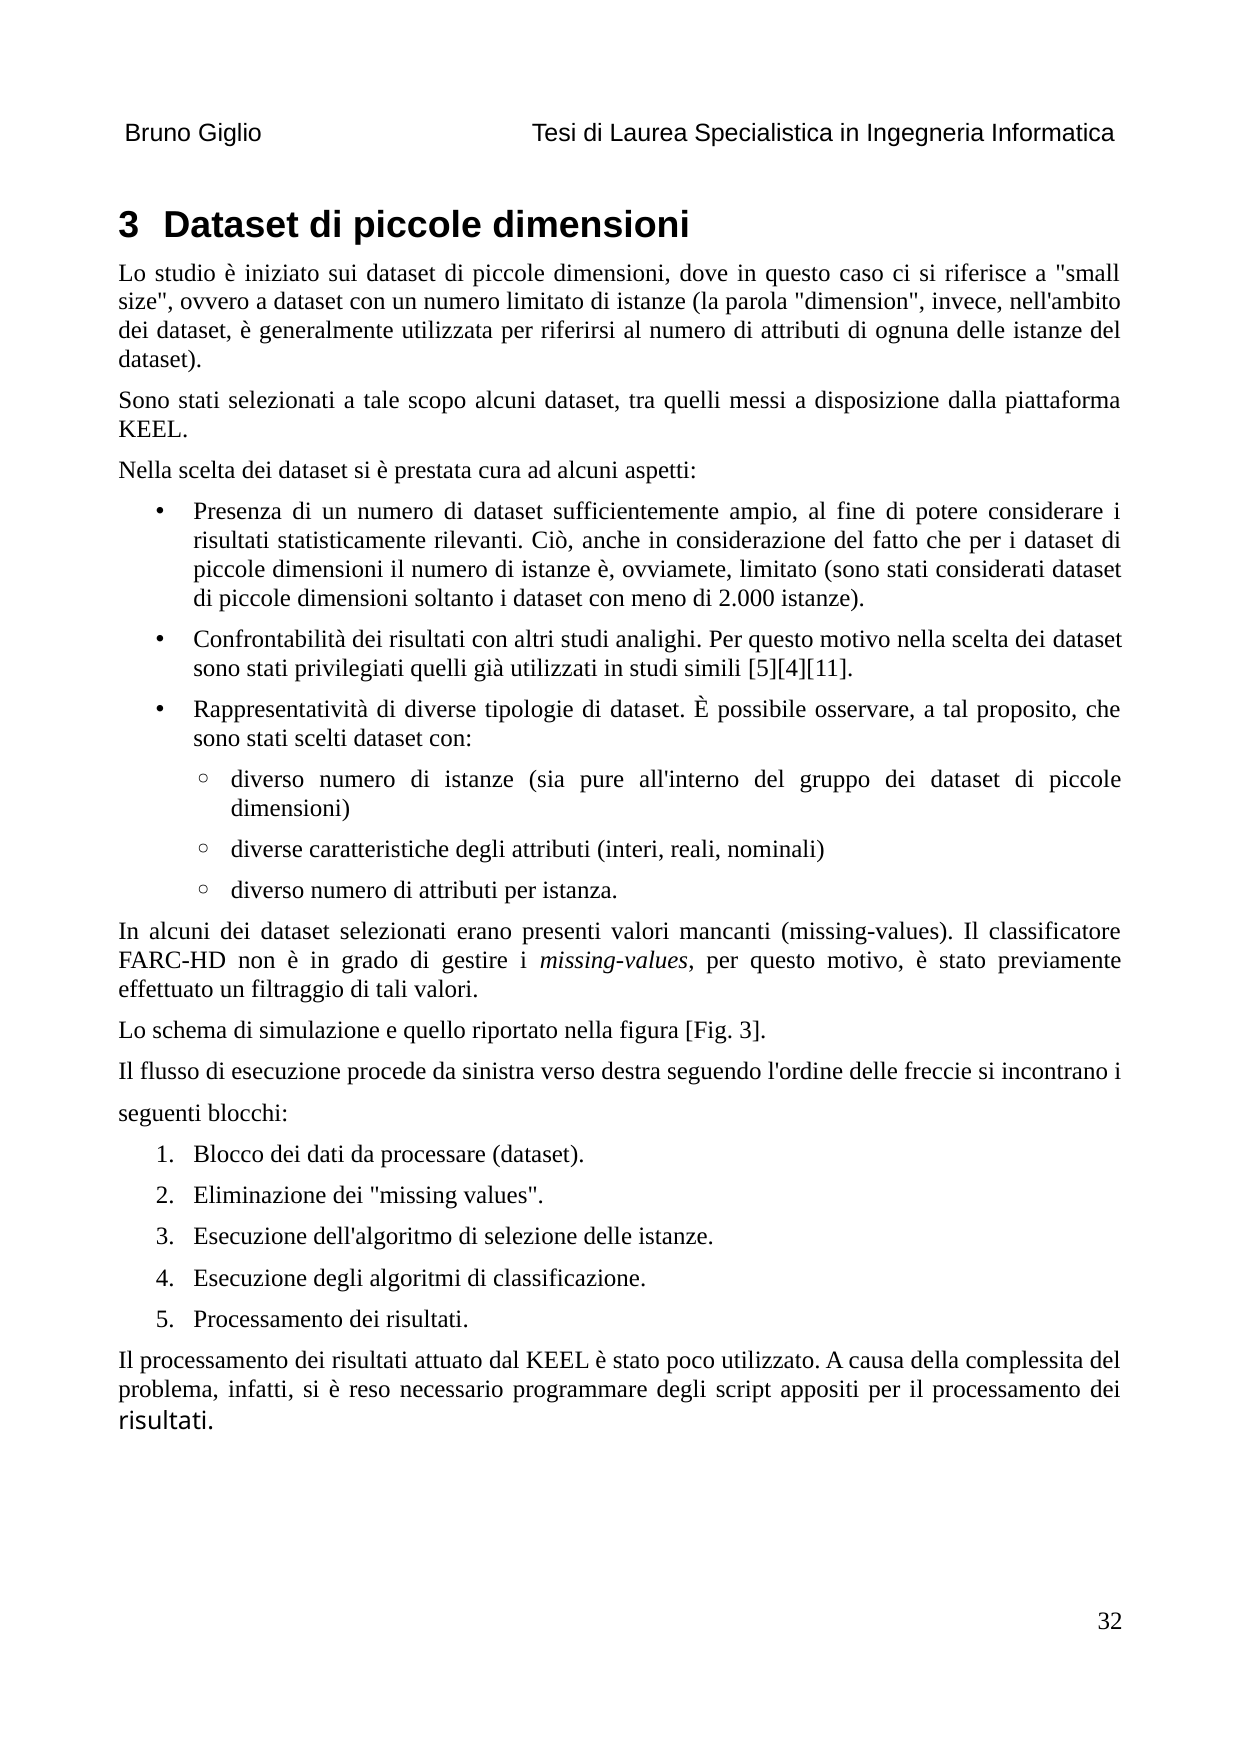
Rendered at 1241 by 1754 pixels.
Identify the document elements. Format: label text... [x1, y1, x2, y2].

text Sono stati selezionati a tale scopo alcuni dataset, tra quelli messi a disposizione dalla piattaforma KEEL. [118, 385, 1122, 443]
list Esecuzione dell'algoritmo di selezione delle istanze. [156, 1221, 1122, 1250]
list Rappresentatività di diverse tipologie di dataset. È possibile osservare, a tal proposito, che sono stati scelti dataset con: [156, 694, 1122, 751]
text Il processamento dei risultati attuato dal KEEL è stato poco utilizzato. A causa della complessita del problema, infatti, si è reso necessario programmare degli script appositi per il processamento dei risultati. [118, 1345, 1122, 1437]
text Il flusso di esecuzione procede da sinistra verso destra seguendo l'ordine delle freccie si incontrano i [118, 1056, 1122, 1085]
list diverse caratteristiche degli attributi (interi, reali, nominali) [193, 834, 1122, 863]
list Confrontabilità dei risultati con altri studi analighi. Per questo motivo nella scelta dei dataset sono stati privilegiati quelli già utilizzati in studi simili [5][4][11]. [156, 624, 1122, 681]
text Nella scelta dei dataset si è prestata cura ad alcuni aspetti: [118, 455, 1122, 484]
text In alcuni dei dataset selezionati erano presenti valori mancanti (missing-values). Il classificatore FARC-HD non è in grado di gestire i missing-values, per questo motivo, è stato previamente effettuato un filtraggio di tali valori. [118, 916, 1122, 1003]
text Lo schema di simulazione e quello riportato nella figura [Fig. 3]. [118, 1015, 1122, 1044]
list Presenza di un numero di dataset sufficientemente ampio, al fine di potere considerare i risultati statisticamente rilevanti. Ciò, anche in considerazione del fatto che per i dataset di piccole dimensioni il numero di istanze è, ovviamete, limitato (sono stati considerati dataset di piccole dimensioni soltanto i dataset con meno di 2.000 istanze). [156, 496, 1122, 611]
text seguenti blocchi: [118, 1098, 1122, 1126]
list diverso numero di attributi per istanza. [193, 875, 1122, 904]
list Eliminazione dei "missing values". [156, 1180, 1122, 1209]
subtitle Dataset di piccole dimensioni [118, 202, 1122, 245]
list diverso numero di istanze (sia pure all'interno del gruppo dei dataset di piccole dimensioni) [193, 764, 1122, 821]
list Blocco dei dati da processare (dataset). [156, 1139, 1122, 1168]
list Esecuzione degli algoritmi di classificazione. [156, 1263, 1122, 1291]
list Processamento dei risultati. [156, 1304, 1122, 1333]
text Lo studio è iniziato sui dataset di piccole dimensioni, dove in questo caso ci si riferisce a "small size", ovvero a dataset con un numero limitato di istanze (la parola "dimension", invece, nell'ambito dei dataset, è generalmente utilizzata per riferirsi al numero di attributi di ognuna delle istanze del dataset). [118, 258, 1122, 373]
